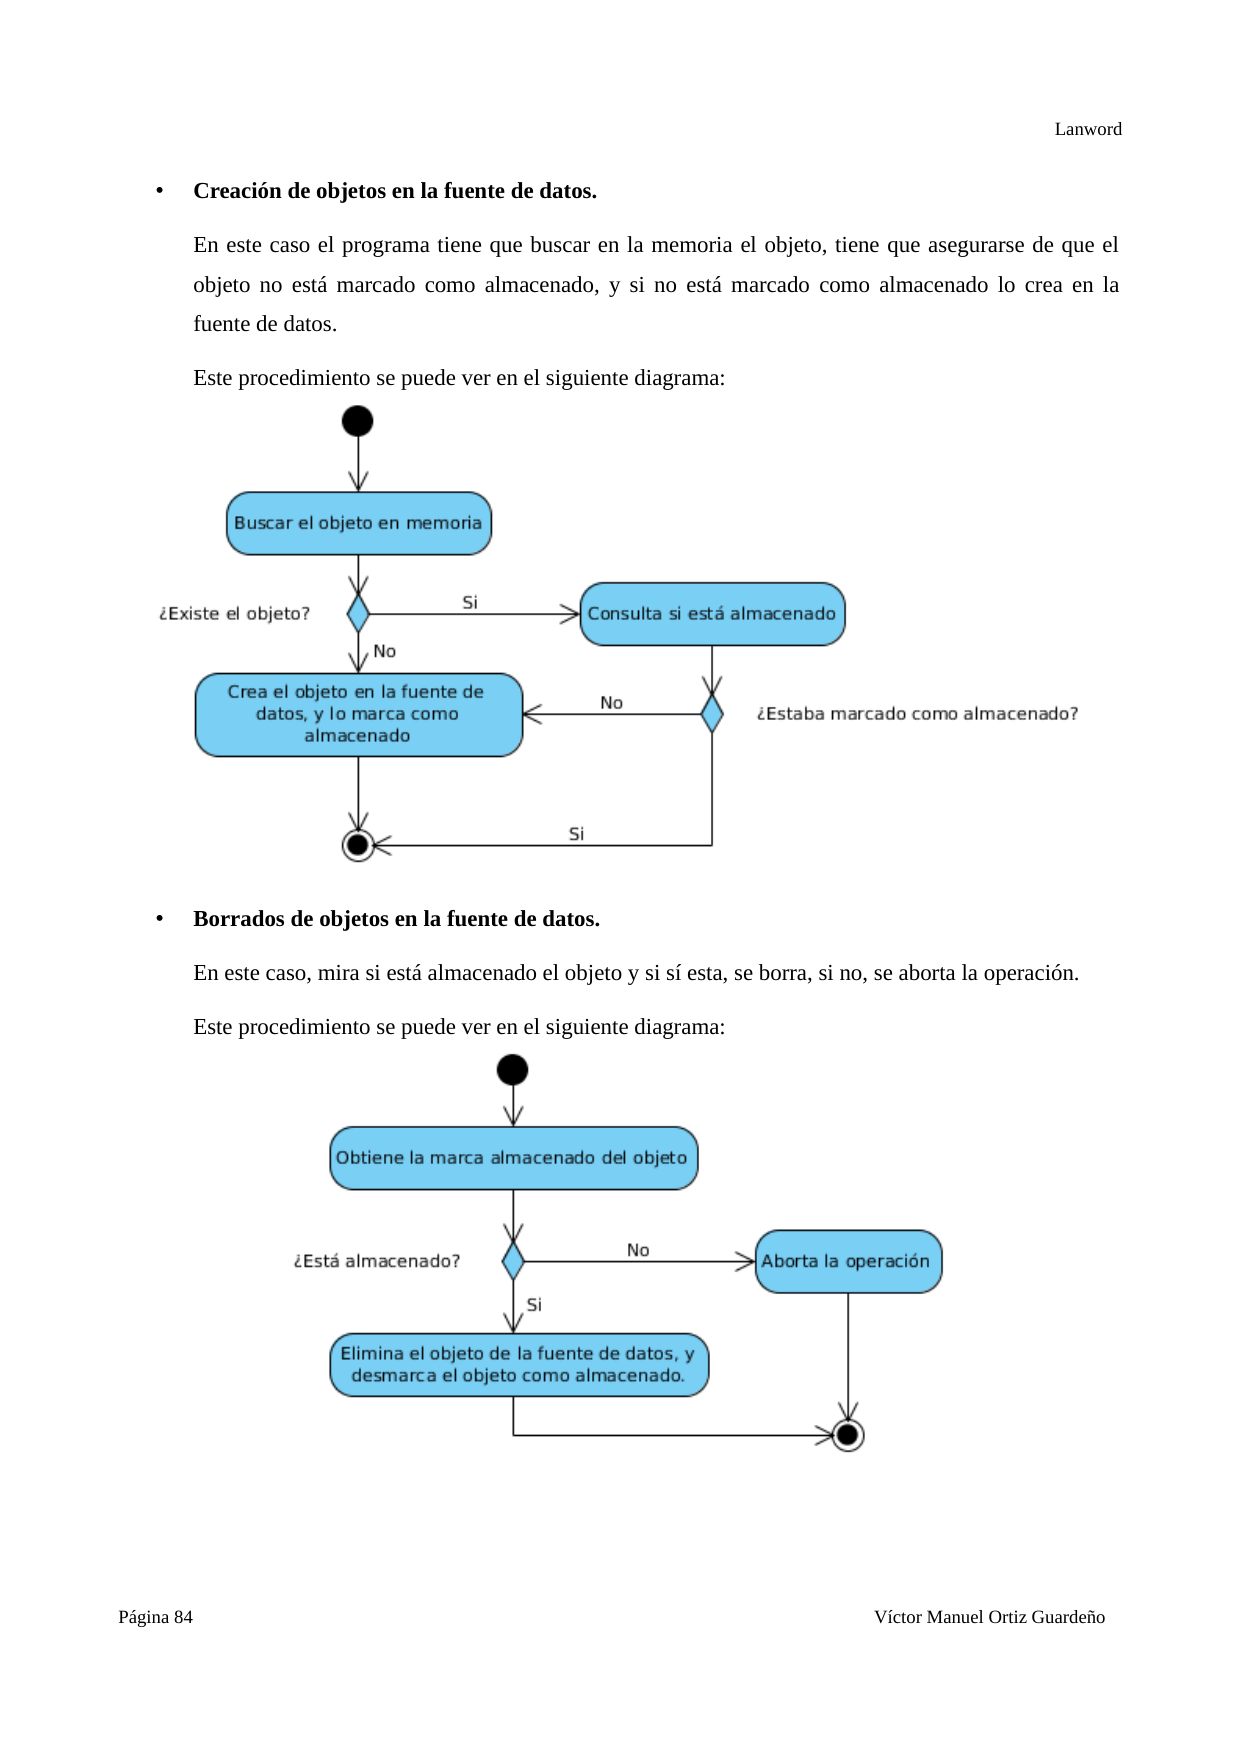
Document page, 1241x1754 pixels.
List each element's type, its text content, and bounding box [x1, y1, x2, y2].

list Este procedimiento se puede ver en el siguiente diagrama: [156, 364, 1122, 391]
list Creación de objetos en la fuente de datos. [156, 177, 1122, 203]
list En este caso el programa tiene que buscar en la memoria el objeto, tiene que asegurarse de que el objeto no está marcado como almacenado, y si no está marcado como almacenado lo crea en la fuente de datos. [156, 231, 1122, 336]
list Este procedimiento se puede ver en el siguiente diagrama: [156, 1013, 1122, 1040]
picture [146, 390, 1095, 892]
list En este caso, mira si está almacenado el objeto y si sí esta, se borra, si no, se aborta la operación. [156, 959, 1122, 986]
list Borrados de objetos en la fuente de datos. [156, 892, 1122, 932]
picture [275, 1045, 965, 1471]
